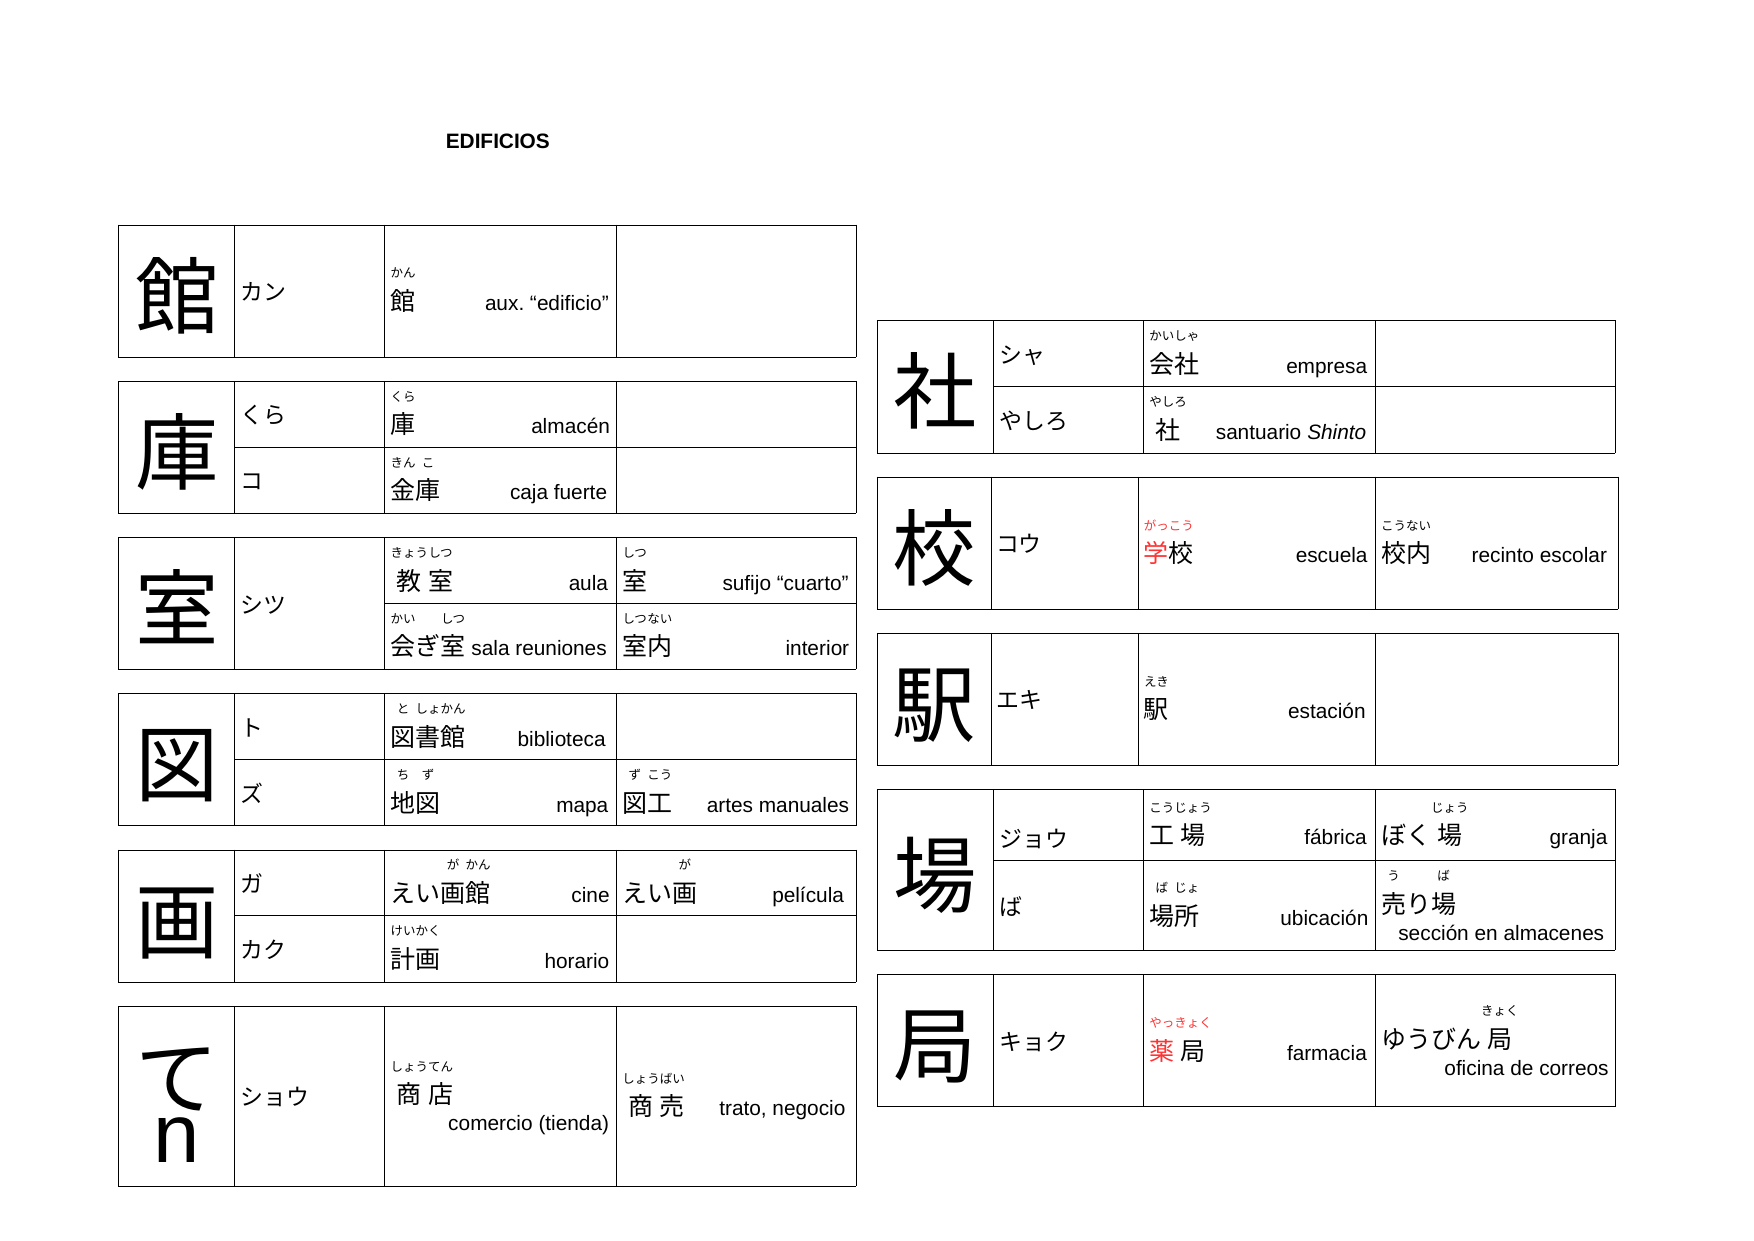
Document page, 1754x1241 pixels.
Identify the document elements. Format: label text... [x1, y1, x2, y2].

table_header 商しょう売ばい trato, negocio [617, 1007, 856, 1186]
text EDIFICIOS [118, 129, 877, 153]
table_header ガ [235, 851, 384, 915]
table_header 図と書しょ館かん biblioteca [385, 694, 616, 759]
table_header えい画が película [617, 851, 856, 915]
table_header [1376, 634, 1618, 765]
table_header 工こう場じょう fábrica [1144, 790, 1375, 860]
table_cell 会かいぎ室しつ sala reuniones [385, 604, 616, 669]
table_header 校こう内ない recinto escolar [1376, 478, 1618, 609]
table_cell カク [235, 916, 384, 982]
table_header 庫 [119, 382, 234, 513]
table_cell 図ず工こう artes manuales [617, 760, 856, 825]
table_header ぼく場じょう granja [1376, 790, 1615, 860]
table_cell 売うり場ば sección en almacenes [1376, 861, 1615, 950]
table_header [1376, 321, 1615, 386]
table_header てn [119, 1007, 234, 1186]
table_header 商しょう店てん comercio (tienda) [385, 1007, 616, 1186]
table_header 校 [878, 478, 991, 609]
table_cell [617, 448, 856, 513]
table_cell 室しつ内ない interior [617, 604, 856, 669]
table_cell ズ [235, 760, 384, 825]
table_header 会かい社しゃ empresa [1144, 321, 1375, 386]
table_header 館かん aux. “edificio” [385, 226, 616, 357]
table_cell [617, 916, 856, 982]
table_header ジョウ [994, 790, 1143, 860]
table_cell やしろ [994, 387, 1143, 452]
table_header 薬やっ局きょく farmacia [1144, 975, 1375, 1106]
table_header ゆうびん局きょく oficina de correos [1376, 975, 1615, 1106]
table_header 駅えき estación [1139, 634, 1375, 765]
table_cell ば [994, 861, 1143, 950]
table_header 図 [119, 694, 234, 825]
table_header 教きょう室しつ aula [385, 538, 616, 603]
table_cell 計けい画かく horario [385, 916, 616, 982]
table_header 庫くら almacén [385, 382, 616, 447]
table_header ショウ [235, 1007, 384, 1186]
table_header [617, 382, 856, 447]
table_header 館 [119, 226, 234, 357]
table_header ト [235, 694, 384, 759]
table_header [617, 694, 856, 759]
table_cell [1376, 387, 1615, 452]
table_cell 社やしろ santuario Shinto [1144, 387, 1375, 452]
table_header えい画が館かん cine [385, 851, 616, 915]
table_header 場 [878, 790, 993, 950]
table_header 室 [119, 538, 234, 669]
table_header 社 [878, 321, 993, 452]
table_cell 金きん庫こ caja fuerte [385, 448, 616, 513]
table_header キョク [994, 975, 1143, 1106]
table_header シツ [235, 538, 384, 669]
table_header カン [235, 226, 384, 357]
table_header 学がっ校こう escuela [1139, 478, 1375, 609]
table_header 局 [878, 975, 993, 1106]
table_header 画 [119, 851, 234, 982]
table_cell 地ち図ず mapa [385, 760, 616, 825]
table_header くら [235, 382, 384, 447]
table_header 駅 [878, 634, 991, 765]
table_cell 場ば所じょ ubicación [1144, 861, 1375, 950]
table_header シャ [994, 321, 1143, 386]
table_header エキ [992, 634, 1138, 765]
table_cell コ [235, 448, 384, 513]
table_header [617, 226, 856, 357]
table_header 室しつ sufijo “cuarto” [617, 538, 856, 603]
table_header コウ [992, 478, 1138, 609]
